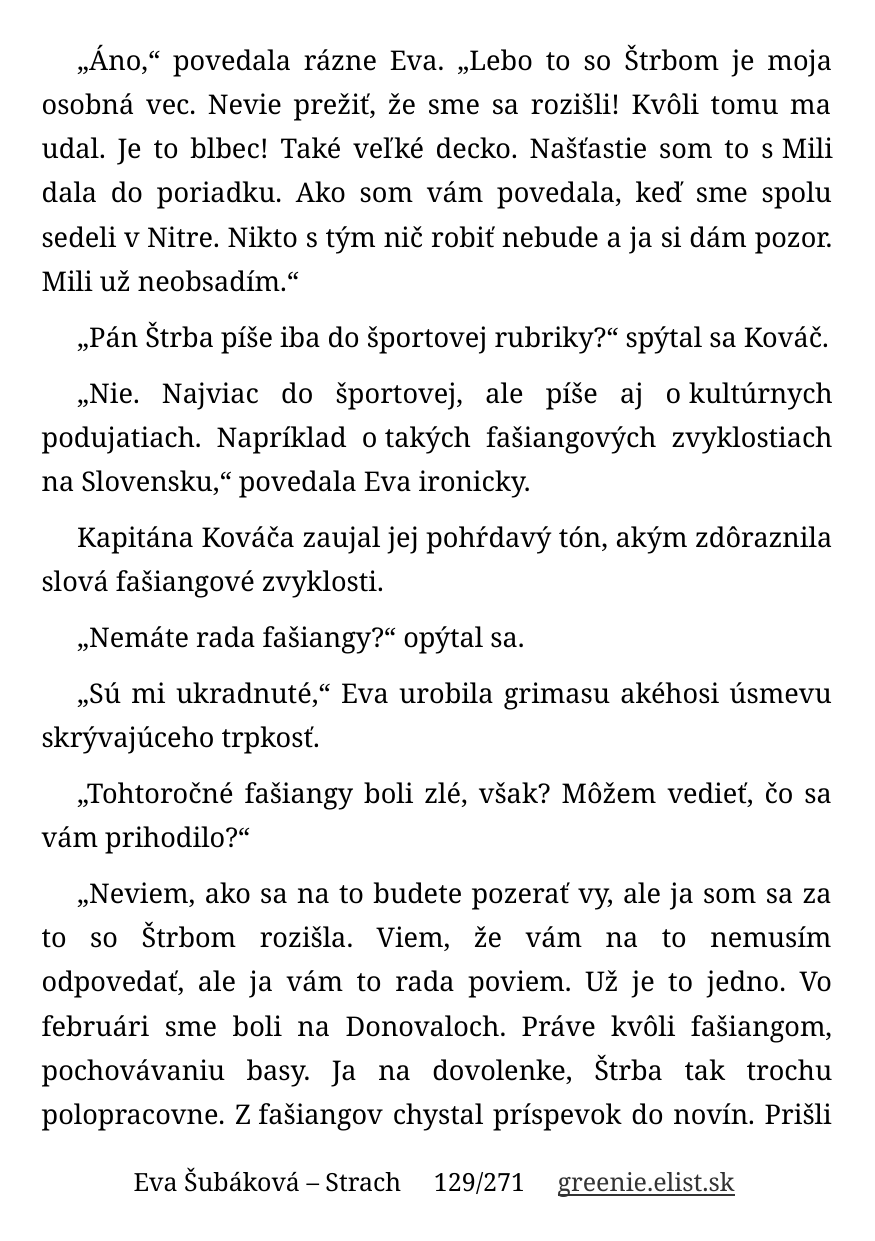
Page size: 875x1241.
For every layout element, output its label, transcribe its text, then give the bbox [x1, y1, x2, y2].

text „Tohtoročné fašiangy boli zlé, však? Môžem vedieť, čo sa vám prihodilo?“ [41, 774, 833, 856]
text „Nie. Najviac do športovej, ale píše aj o kultúrnych podujatiach. Napríklad o takých fašiangových zvyklostiach na Slovensku,“ povedala Eva ironicky. [41, 374, 833, 499]
text „Sú mi ukradnuté,“ Eva urobila grimasu akéhosi úsmevu skrývajúceho trpkosť. [41, 674, 833, 755]
text „Nemáte rada fašiangy?“ opýtal sa. [41, 618, 833, 655]
text Kapitána Kováča zaujal jej pohŕdavý tón, akým zdôraznila slová fašiangové zvyklosti. [41, 518, 833, 599]
text „Áno,“ povedala rázne Eva. „Lebo to so Štrbom je moja osobná vec. Nevie prežiť, že sme sa rozišli! Kvôli tomu ma udal. Je to blbec! Také veľké decko. Našťastie som to s Mili dala do poriadku. Ako som vám povedala, keď sme spolu sedeli v Nitre. Nikto s tým nič robiť nebude a ja si dám pozor. Mili už neobsadím.“ [41, 41, 833, 299]
text „Neviem, ako sa na to budete pozerať vy, ale ja som sa za to so Štrbom rozišla. Viem, že vám na to nemusím odpovedať, ale ja vám to rada poviem. Už je to jedno. Vo februári sme boli na Donovaloch. Práve kvôli fašiangom, pochovávaniu basy. Ja na dovolenke, Štrba tak trochu polopracovne. Z fašiangov chystal príspevok do novín. Prišli [41, 874, 833, 1132]
text „Pán Štrba píše iba do športovej rubriky?“ spýtal sa Kováč. [41, 318, 833, 355]
